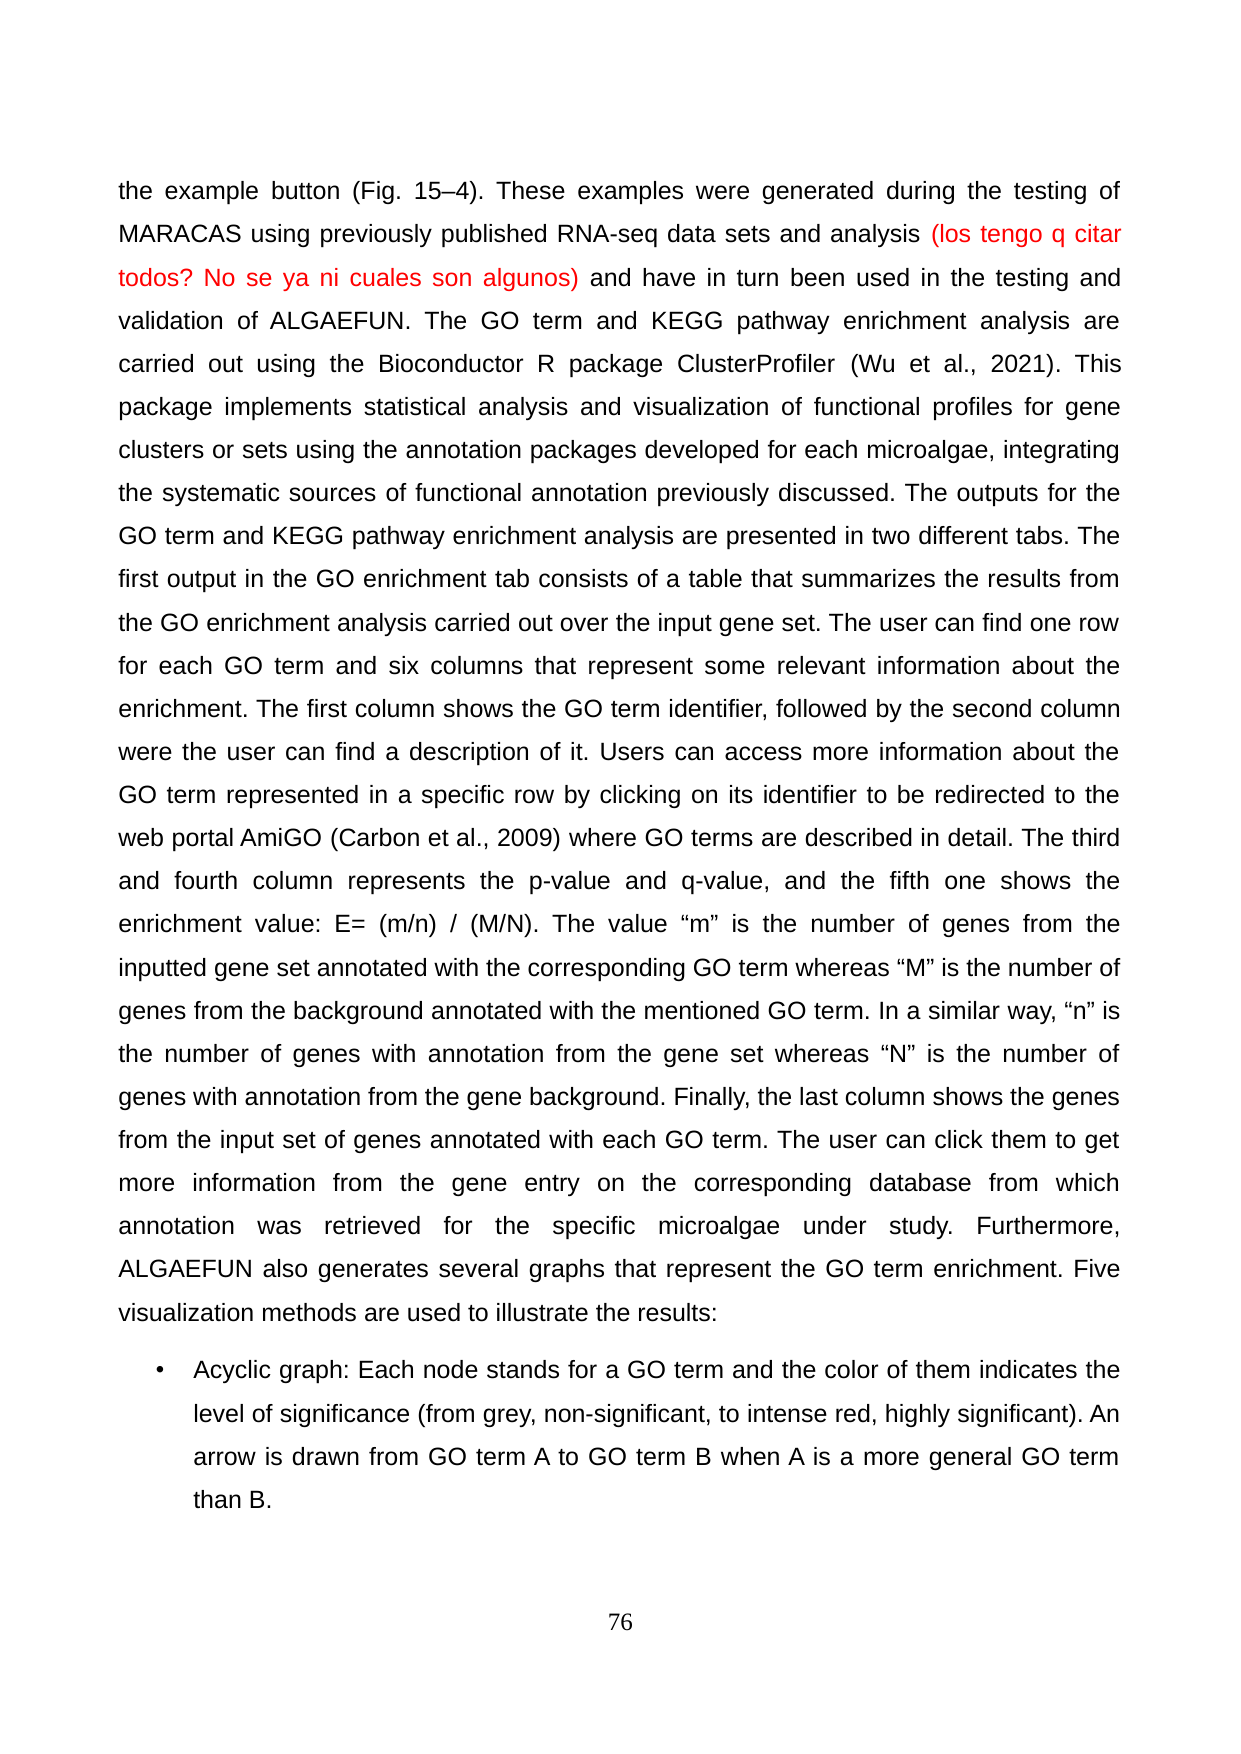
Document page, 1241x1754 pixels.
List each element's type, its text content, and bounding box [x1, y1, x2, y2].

list Acyclic graph: Each node stands for a GO term and the color of them indicates the level of significance (from grey, non-significant, to intense red, highly significant). An arrow is drawn from GO term A to GO term B when A is a more general GO term than B. [156, 1355, 1122, 1513]
text the example button (Fig. 15–4). These examples were generated during the testing of MARACAS using previously published RNA-seq data sets and analysis (los tengo q citar todos? No se ya ni cuales son algunos) and have in turn been used in the testing and validation of ALGAEFUN. The GO term and KEGG pathway enrichment analysis are carried out using the Bioconductor R package ClusterProfiler (Wu et al., 2021)⁠. This package implements statistical analysis and visualization of functional profiles for gene clusters or sets using the annotation packages developed for each microalgae, integrating the systematic sources of functional annotation previously discussed. The outputs for the GO term and KEGG pathway enrichment analysis are presented in two different tabs. The first output in the GO enrichment tab consists of a table that summarizes the results from the GO enrichment analysis carried out over the input gene set. The user can find one row for each GO term and six columns that represent some relevant information about the enrichment. The first column shows the GO term identifier, followed by the second column were the user can find a description of it. Users can access more information about the GO term represented in a specific row by clicking on its identifier to be redirected to the web portal AmiGO (Carbon et al., 2009)⁠ where GO terms are described in detail. The third and fourth column represents the p-value and q-value, and the fifth one shows the enrichment value: E= (m/n) / (M/N). The value “m” is the number of genes from the inputted gene set annotated with the corresponding GO term whereas “M” is the number of genes from the background annotated with the mentioned GO term. In a similar way, “n” is the number of genes with annotation from the gene set whereas “N” is the number of genes with annotation from the gene background. Finally, the last column shows the genes from the input set of genes annotated with each GO term. The user can click them to get more information from the gene entry on the corresponding database from which annotation was retrieved for the specific microalgae under study. Furthermore, ALGAEFUN also generates several graphs that represent the GO term enrichment. Five visualization methods are used to illustrate the results: [118, 176, 1122, 1326]
